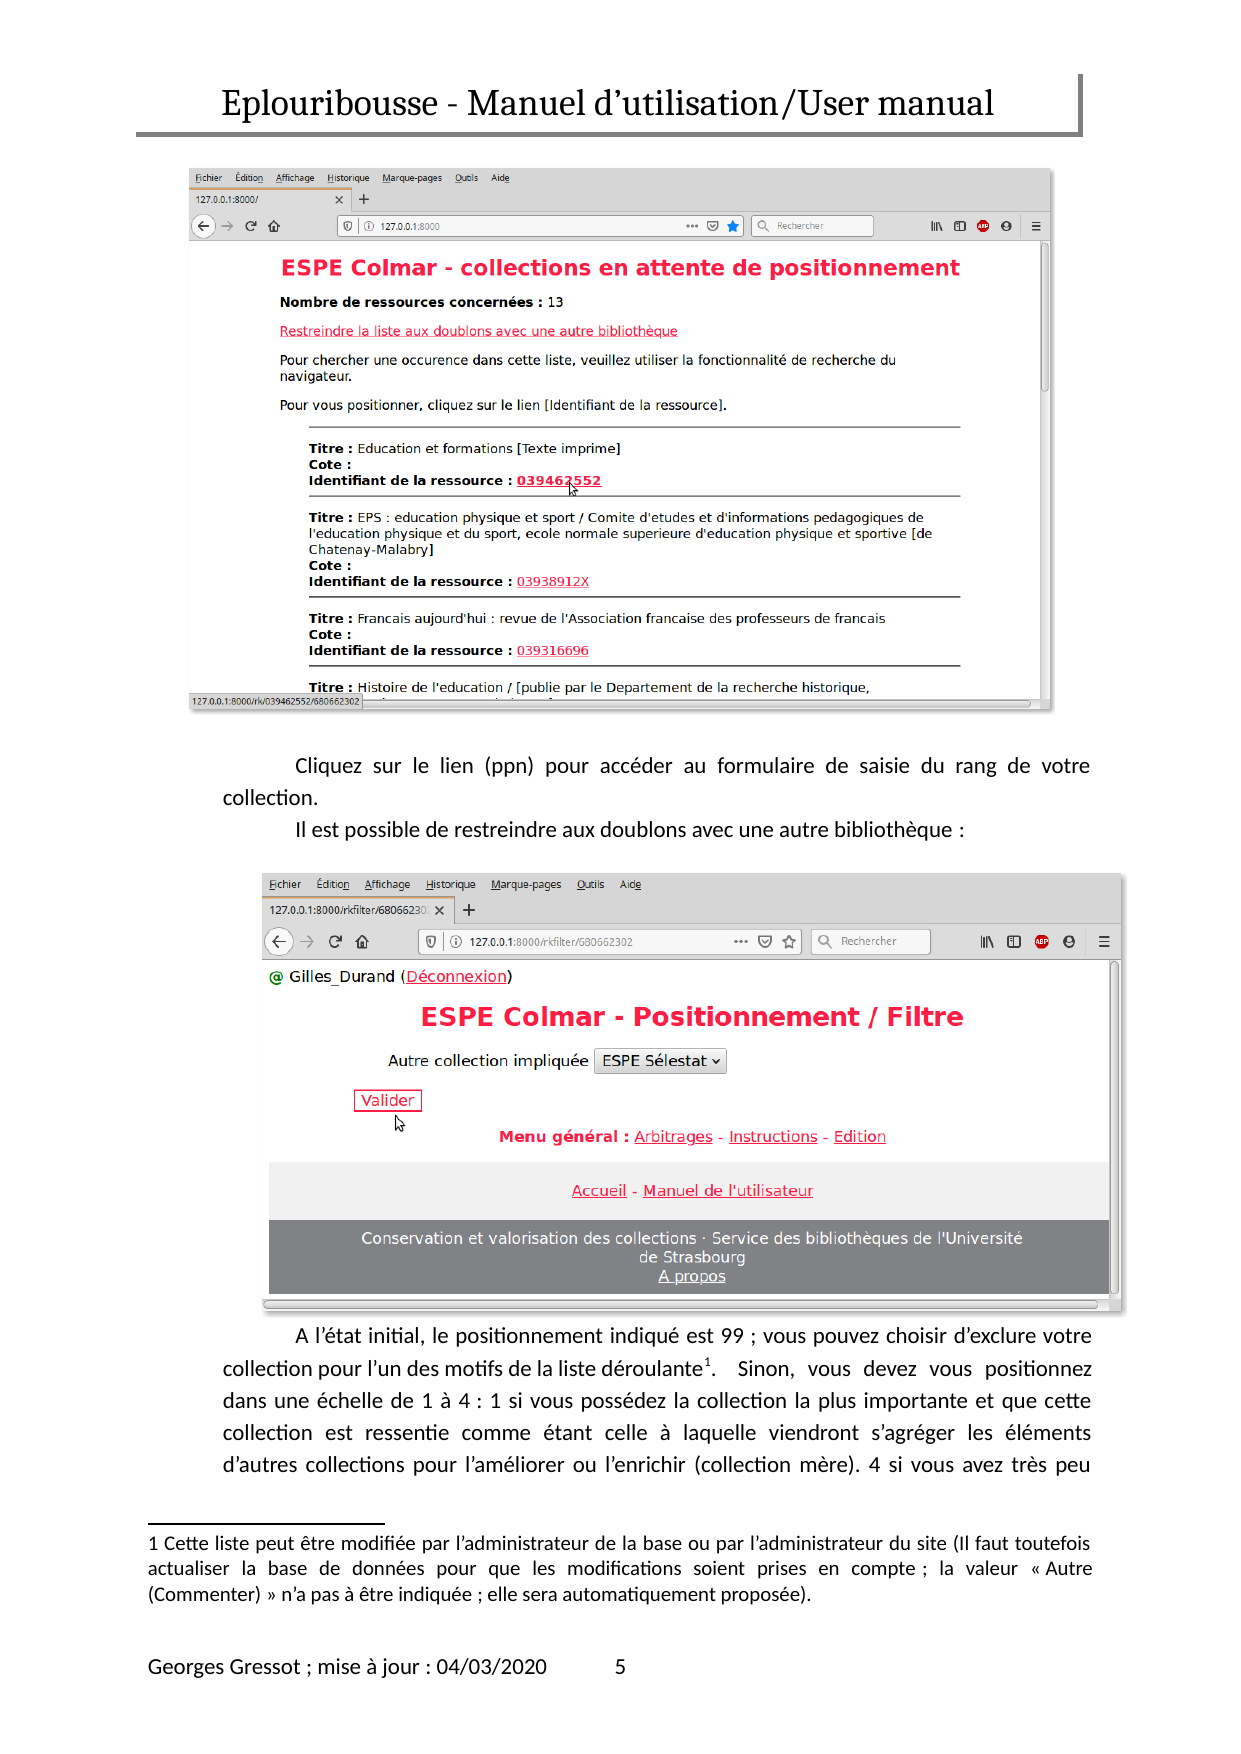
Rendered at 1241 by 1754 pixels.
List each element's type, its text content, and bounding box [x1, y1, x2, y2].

list Cliquez sur le lien (ppn) pour accéder au formulaire de saisie du rang de votre collection. [223, 751, 1093, 811]
list Il est possible de restreindre aux doublons avec une autre bibliothèque : [223, 815, 1093, 843]
picture [257, 868, 1128, 1318]
list A l’état initial, le positionnement indiqué est 99 ; vous pouvez choisir d’exclure votre collection pour l’un des motifs de la liste déroulante. Sinon, vous devez vous positionnez dans une échelle de 1 à 4 : 1 si vous possédez la collection la plus importante et que cette collection est ressentie comme étant celle à laquelle viendront s’agréger les éléments d’autres collections pour l’améliorer ou l’enrichir (collection mère). 4 si vous avez très peu [223, 1318, 1093, 1478]
text Cette liste peut être modifiée par l’administrateur de la base ou par l’administrateur du site (Il faut toutefois actualiser la base de données pour que les modifications soient prises en compte ; la valeur « Autre (Commenter) » n’a pas à être indiquée ; elle sera automatiquement proposée). [148, 1530, 1093, 1606]
picture [185, 164, 1055, 715]
